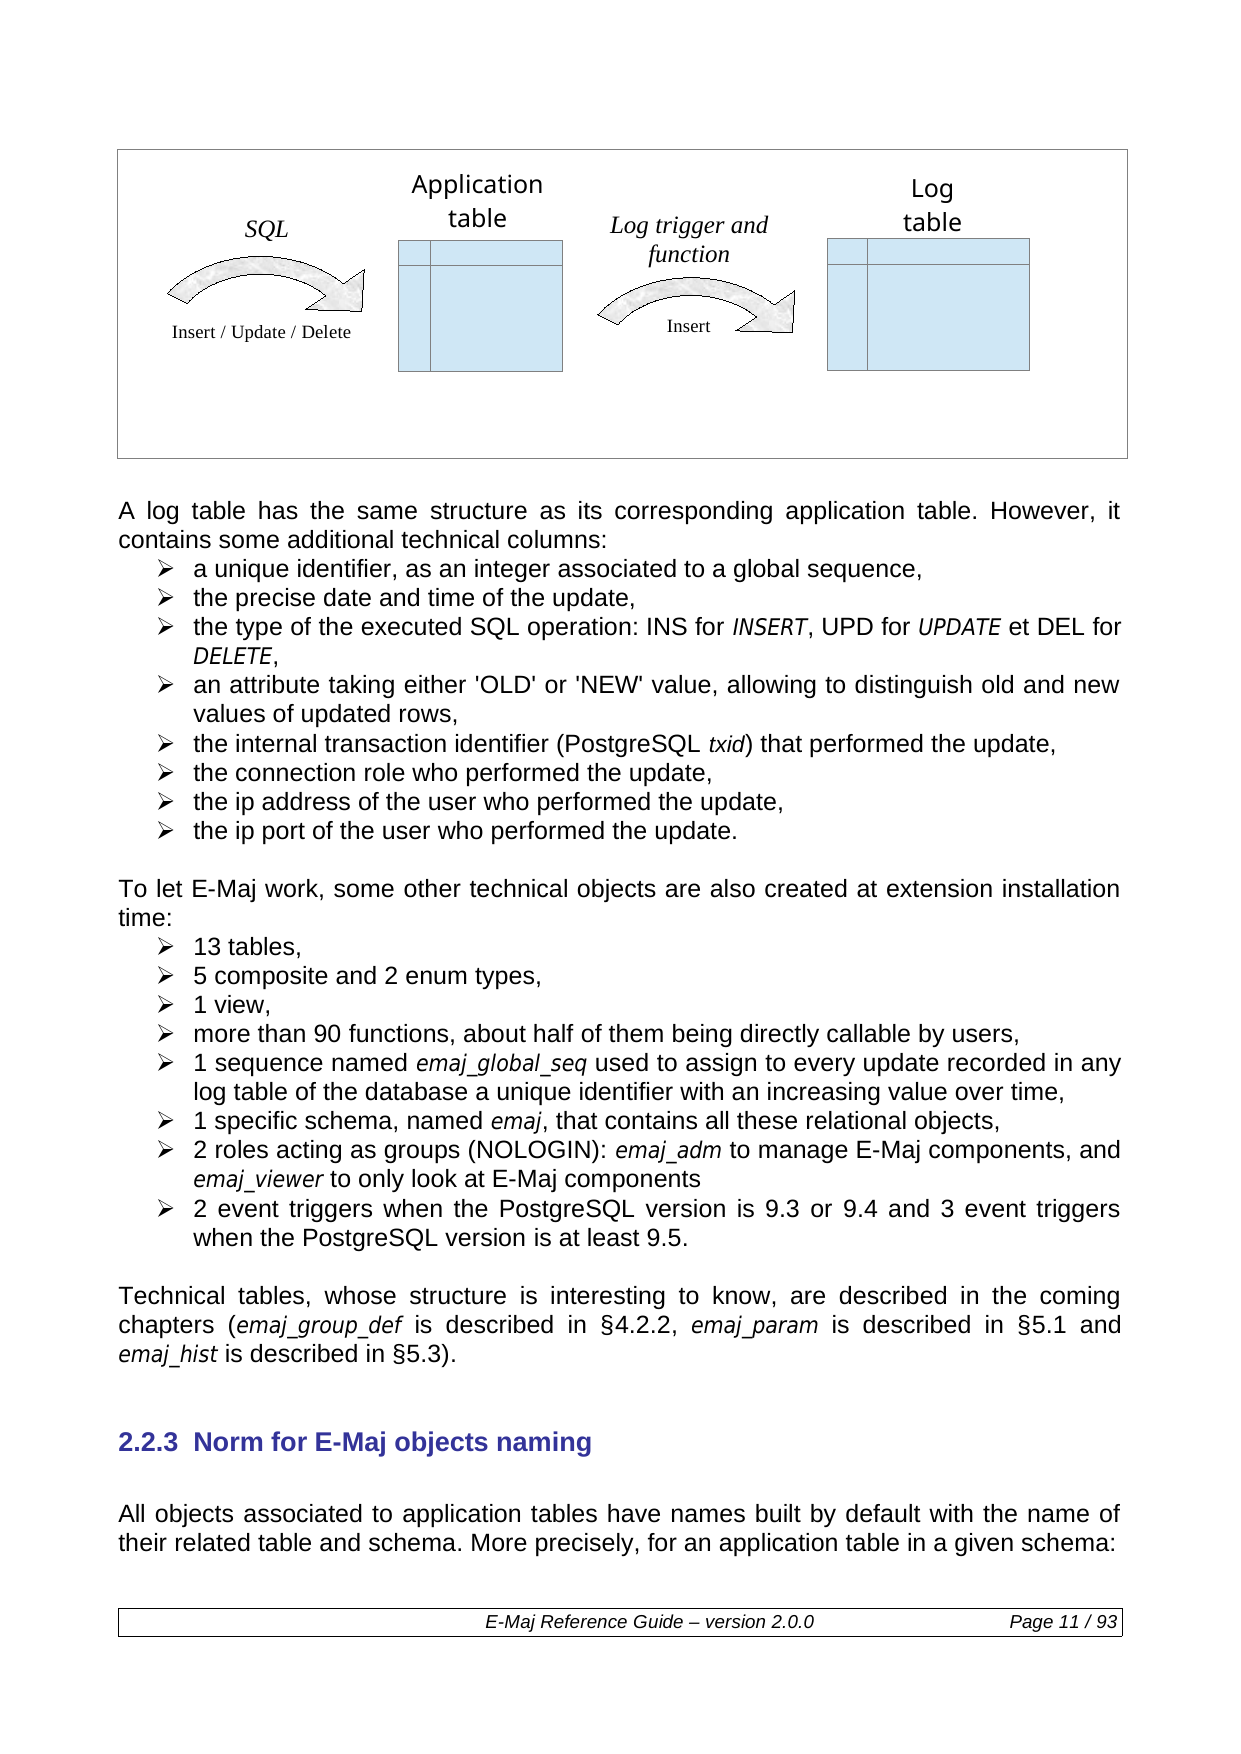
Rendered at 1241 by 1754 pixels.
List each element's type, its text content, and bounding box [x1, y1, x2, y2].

list 13 tables, [156, 932, 1122, 961]
list the ip address of the user who performed the update, [156, 787, 1122, 816]
text A log table has the same structure as its corresponding application table. However, it contains some additional technical columns: [118, 496, 1122, 554]
list 1 view, [156, 990, 1122, 1019]
text All objects associated to application tables have names built by default with the name of their related table and schema. More precisely, for an application table in a given schema: [118, 1498, 1122, 1557]
picture [598, 277, 794, 332]
list the type of the executed SQL operation: INS for INSERT, UPD for UPDATE et DEL for DELETE, [156, 612, 1122, 670]
list a unique identifier, as an integer associated to a global sequence, [156, 554, 1122, 583]
text To let E-Maj work, some other technical objects are also created at extension installation time: [118, 874, 1122, 932]
list the precise date and time of the update, [156, 583, 1122, 612]
list 2 roles acting as groups (NOLOGIN): emaj_adm to manage E-Maj components, and emaj_viewer to only look at E-Maj components [156, 1135, 1122, 1193]
list the internal transaction identifier (PostgreSQL txid) that performed the update, [156, 728, 1122, 757]
list more than 90 functions, about half of them being directly callable by users, [156, 1019, 1122, 1048]
picture [167, 256, 364, 311]
list 1 specific schema, named emaj, that contains all these relational objects, [156, 1106, 1122, 1135]
list 5 composite and 2 enum types, [156, 961, 1122, 990]
list 1 sequence named emaj_global_seq used to assign to every update recorded in any log table of the database a unique identifier with an increasing value over time, [156, 1048, 1122, 1106]
text Technical tables, whose structure is interesting to know, are described in the coming chapters (emaj_group_def is described in §4.2.2, emaj_param is described in §5.1 and emaj_hist is described in §5.3). [118, 1281, 1122, 1368]
subtitle Norm for E-Maj objects naming [118, 1426, 1122, 1457]
list the ip port of the user who performed the update. [156, 816, 1122, 845]
list an attribute taking either 'OLD' or 'NEW' value, allowing to distinguish old and new values of updated rows, [156, 670, 1122, 728]
list the connection role who performed the update, [156, 757, 1122, 787]
list 2 event triggers when the PostgreSQL version is 9.3 or 9.4 and 3 event triggers when the PostgreSQL version is at least 9.5. [156, 1193, 1122, 1252]
